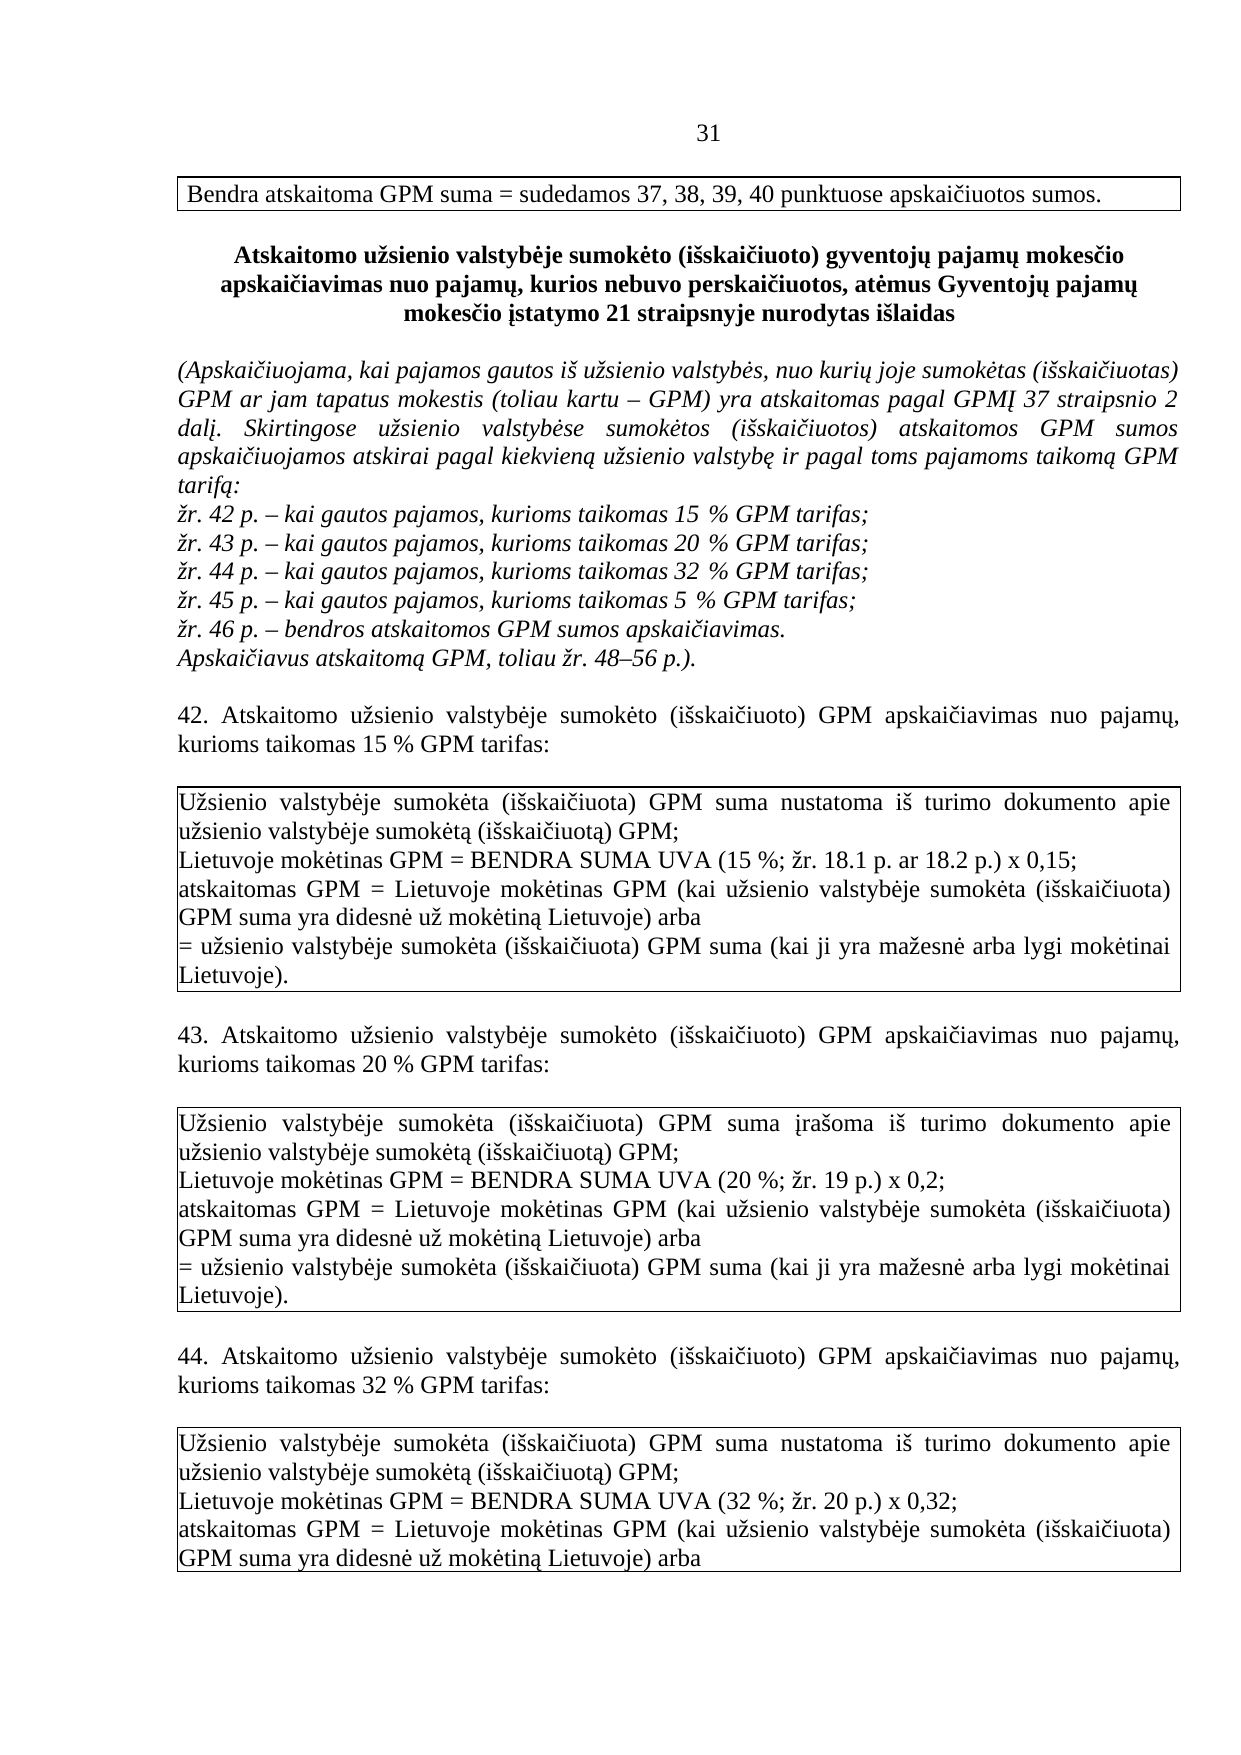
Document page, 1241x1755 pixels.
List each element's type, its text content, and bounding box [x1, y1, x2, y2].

text atskaitomas GPM = Lietuvoje mokėtinas GPM (kai užsienio valstybėje sumokėta (išskaičiuota) GPM suma yra didesnė už mokėtiną Lietuvoje) arba [178, 1513, 1180, 1571]
text Atskaitomo užsienio valstybėje sumokėto (išskaičiuoto) gyventojų pajamų mokesčio apskaičiavimas nuo pajamų, kurios nebuvo perskaičiuotos, atėmus Gyventojų pajamų mokesčio įstatymo 21 straipsnyje nurodytas išlaidas [177, 240, 1181, 326]
text žr. 46 p. – bendros atskaitomos GPM sumos apskaičiavimas. [177, 614, 1181, 643]
text žr. 43 p. – kai gautos pajamos, kurioms taikomas 20 % GPM tarifas; [177, 528, 1181, 556]
text Užsienio valstybėje sumokėta (išskaičiuota) GPM suma įrašoma iš turimo dokumento apie užsienio valstybėje sumokėtą (išskaičiuotą) GPM; [178, 1108, 1180, 1164]
text Lietuvoje mokėtinas GPM = BENDRA SUMA UVA (32 %; žr. 20 p.) x 0,32; [178, 1485, 1180, 1513]
text 42. Atskaitomo užsienio valstybėje sumokėto (išskaičiuoto) GPM apskaičiavimas nuo pajamų, kurioms taikomas 15 % GPM tarifas: [177, 700, 1181, 758]
text žr. 42 p. – kai gautos pajamos, kurioms taikomas 15 % GPM tarifas; [177, 499, 1181, 528]
text atskaitomas GPM = Lietuvoje mokėtinas GPM (kai užsienio valstybėje sumokėta (išskaičiuota) GPM suma yra didesnė už mokėtiną Lietuvoje) arba [178, 1193, 1180, 1251]
text = užsienio valstybėje sumokėta (išskaičiuota) GPM suma (kai ji yra mažesnė arba lygi mokėtinai Lietuvoje). [178, 930, 1180, 991]
text 43. Atskaitomo užsienio valstybėje sumokėto (išskaičiuoto) GPM apskaičiavimas nuo pajamų, kurioms taikomas 20 % GPM tarifas: [177, 1021, 1181, 1078]
text Lietuvoje mokėtinas GPM = BENDRA SUMA UVA (15 %; žr. 18.1 p. ar 18.2 p.) x 0,15; [178, 844, 1180, 873]
text Užsienio valstybėje sumokėta (išskaičiuota) GPM suma nustatoma iš turimo dokumento apie užsienio valstybėje sumokėtą (išskaičiuotą) GPM; [178, 788, 1180, 844]
text Apskaičiavus atskaitomą GPM, toliau žr. 48–56 p.). [177, 643, 1181, 671]
text Bendra atskaitoma GPM suma = sudedamos 37, 38, 39, 40 punktuose apskaičiuotos sumos. [178, 178, 1180, 210]
text Lietuvoje mokėtinas GPM = BENDRA SUMA UVA (20 %; žr. 19 p.) x 0,2; [178, 1164, 1180, 1193]
text 44. Atskaitomo užsienio valstybėje sumokėto (išskaičiuoto) GPM apskaičiavimas nuo pajamų, kurioms taikomas 32 % GPM tarifas: [177, 1341, 1181, 1398]
text Užsienio valstybėje sumokėta (išskaičiuota) GPM suma nustatoma iš turimo dokumento apie užsienio valstybėje sumokėtą (išskaičiuotą) GPM; [178, 1428, 1180, 1485]
text atskaitomas GPM = Lietuvoje mokėtinas GPM (kai užsienio valstybėje sumokėta (išskaičiuota) GPM suma yra didesnė už mokėtiną Lietuvoje) arba [178, 873, 1180, 930]
text (Apskaičiuojama, kai pajamos gautos iš užsienio valstybės, nuo kurių joje sumokėtas (išskaičiuotas) GPM ar jam tapatus mokestis (toliau kartu – GPM) yra atskaitomas pagal GPMĮ 37 straipsnio 2 dalį. Skirtingose užsienio valstybėse sumokėtos (išskaičiuotos) atskaitomos GPM sumos apskaičiuojamos atskirai pagal kiekvieną užsienio valstybę ir pagal toms pajamoms taikomą GPM tarifą: [177, 355, 1181, 499]
text = užsienio valstybėje sumokėta (išskaičiuota) GPM suma (kai ji yra mažesnė arba lygi mokėtinai Lietuvoje). [178, 1251, 1180, 1311]
text žr. 44 p. – kai gautos pajamos, kurioms taikomas 32 % GPM tarifas; [177, 556, 1181, 585]
text žr. 45 p. – kai gautos pajamos, kurioms taikomas 5 % GPM tarifas; [177, 585, 1181, 614]
